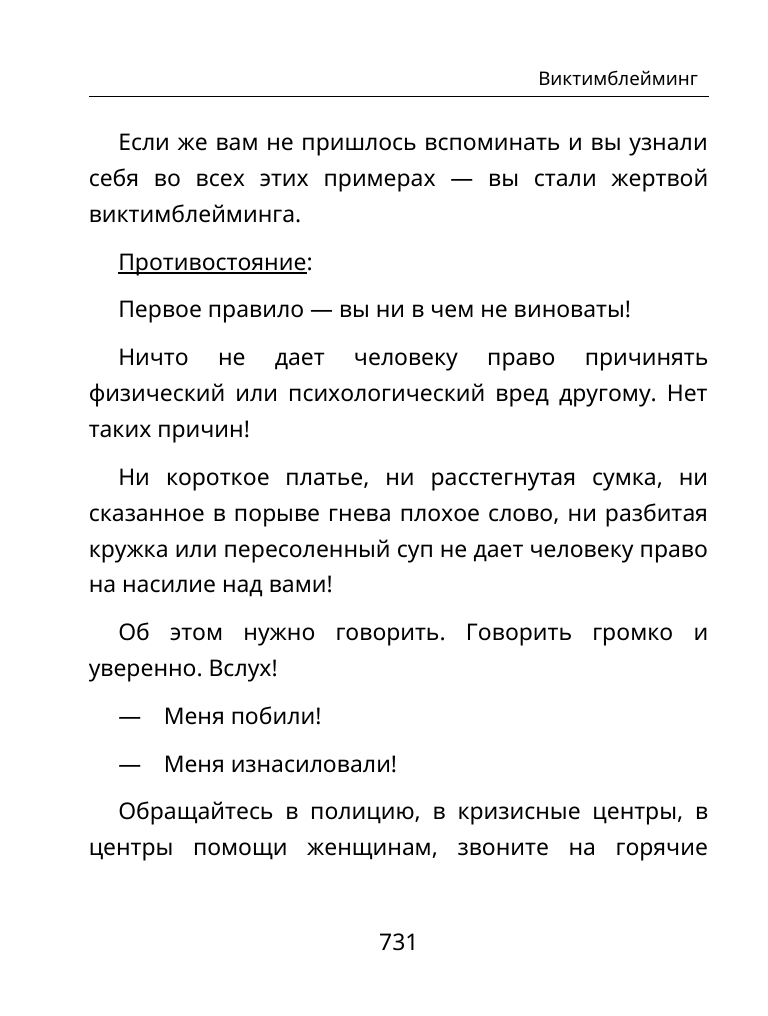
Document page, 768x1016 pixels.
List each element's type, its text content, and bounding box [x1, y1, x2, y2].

text Первое правило — вы ни в чем не виноваты! [88, 293, 709, 324]
text Противостояние: [88, 246, 709, 277]
text Ничто не дает человеку право причинять физический или психологический вред другому. Нет таких причин! [88, 341, 709, 444]
text Если же вам не пришлось вспоминать и вы узнали себя во всех этих примерах — вы стали жертвой виктимблейминга. [88, 126, 709, 229]
text Обращайтесь в полицию, в кризисные центры, в центры помощи женщинам, звоните на горячие [88, 795, 709, 862]
list Меня изнасиловали! [88, 747, 709, 779]
text Ни короткое платье, ни расстегнутая сумка, ни сказанное в порыве гнева плохое слово, ни разбитая кружка или пересоленный суп не дает человеку право на насилие над вами! [88, 461, 709, 600]
text Об этом нужно говорить. Говорить громко и уверенно. Вслух! [88, 616, 709, 683]
list Меня побили! [88, 700, 709, 731]
